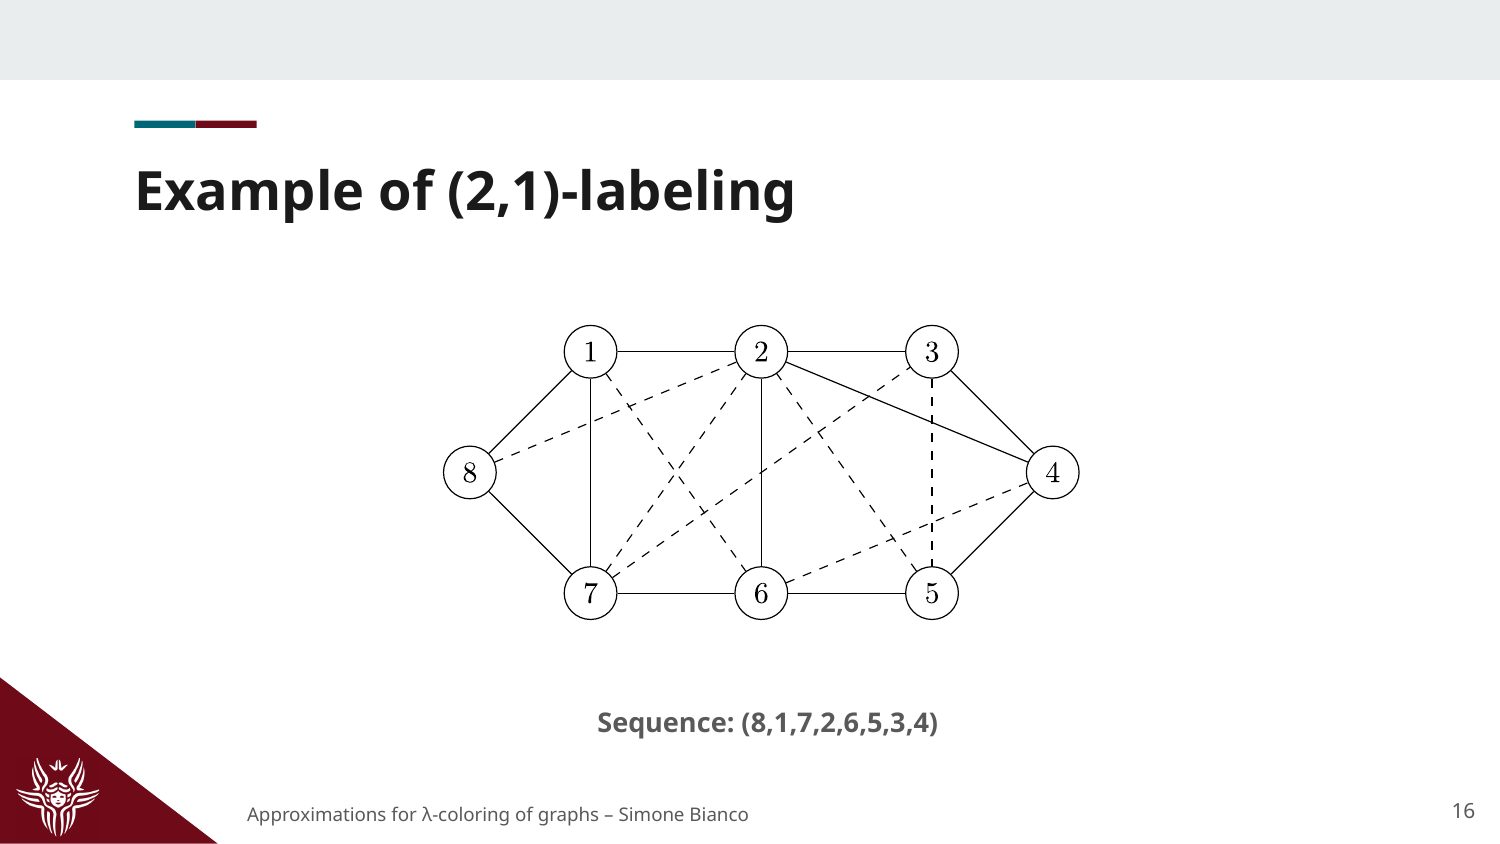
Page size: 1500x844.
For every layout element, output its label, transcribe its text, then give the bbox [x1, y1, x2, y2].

slide_number [1400, 779, 1491, 844]
text_box Approximations for λ-coloring of graphs – Simone Bianco [232, 783, 1193, 839]
text_box Sequence: (8,1,7,2,6,5,3,4) [295, 696, 1241, 756]
picture [442, 324, 1080, 621]
title Example of (2,1)-labeling [119, 141, 1381, 230]
picture [16, 758, 100, 839]
